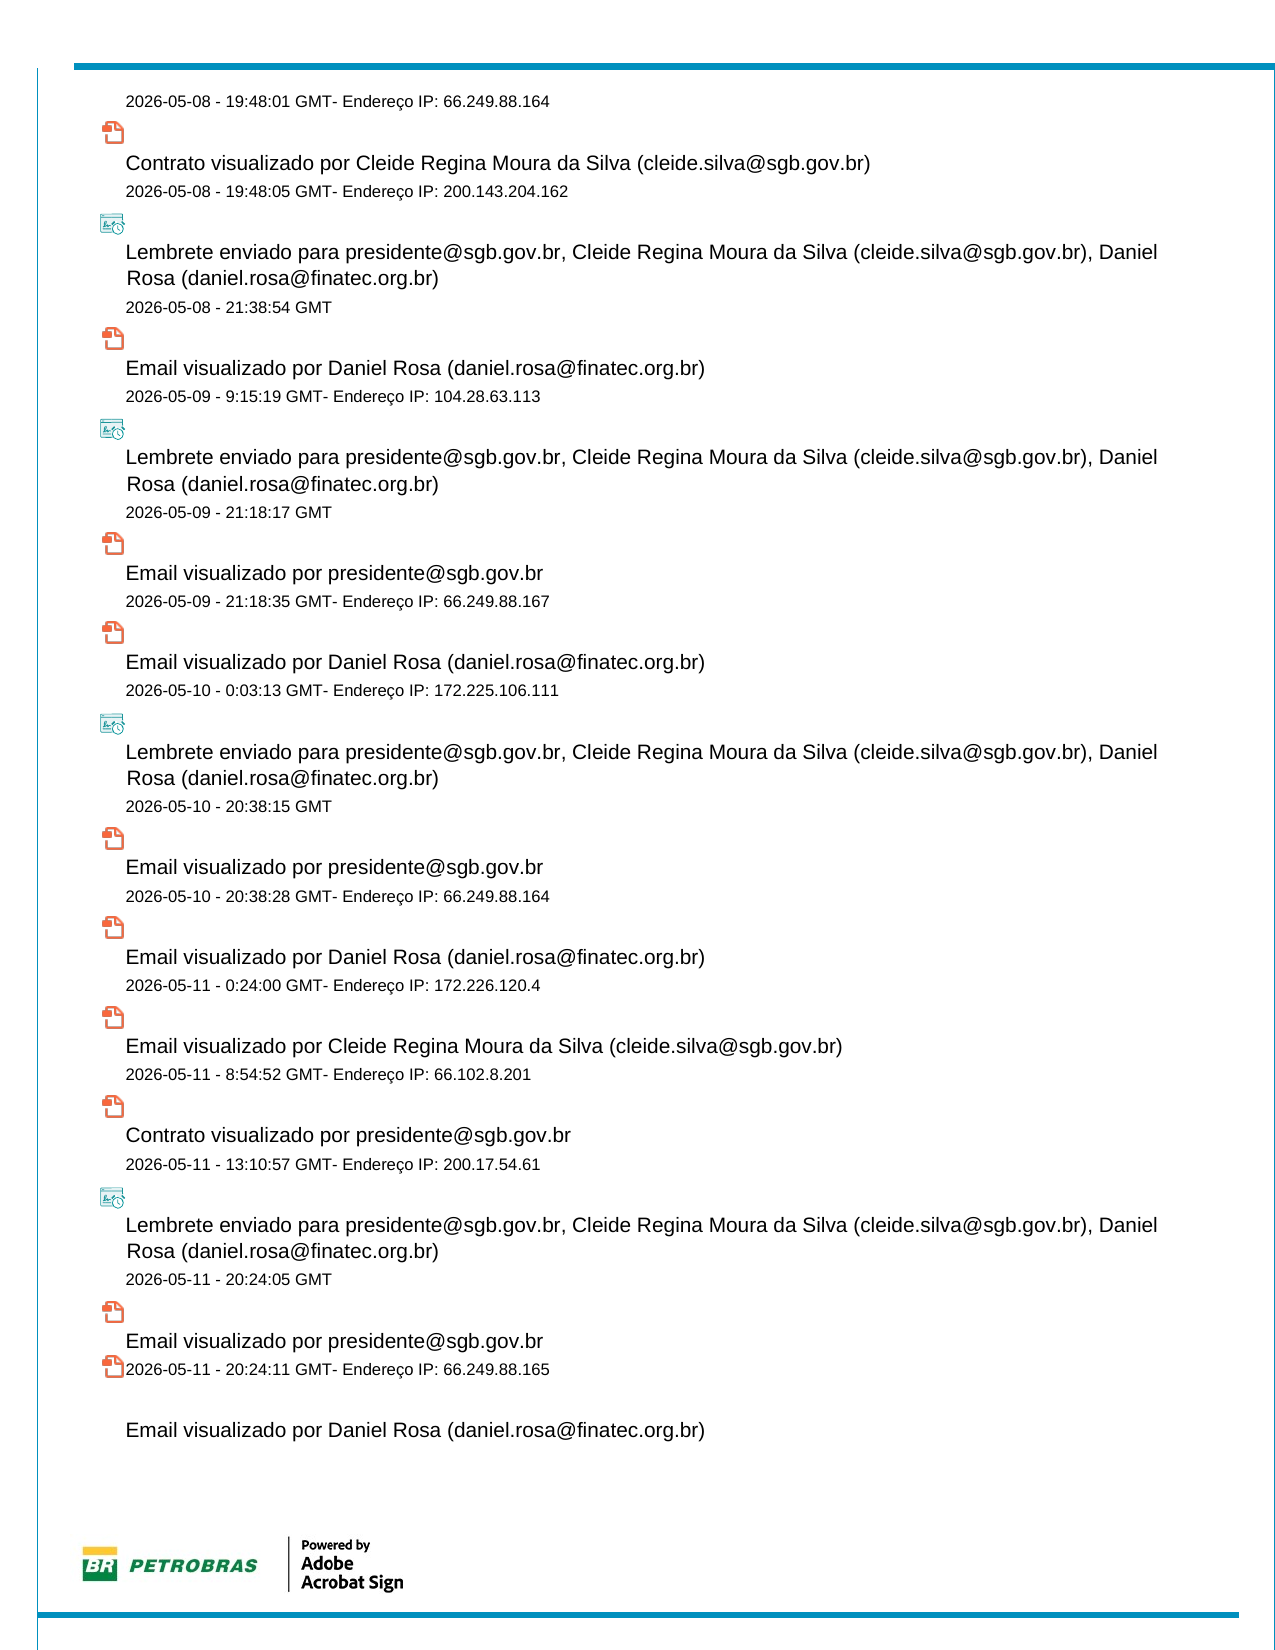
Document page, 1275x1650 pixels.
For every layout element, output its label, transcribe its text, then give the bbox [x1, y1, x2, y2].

text Email visualizado por presidente@sgb.gov.br [100, 1328, 1171, 1352]
text 2026-05-08 - 19:48:01 GMT- Endereço IP: 66.249.88.164 [100, 92, 1171, 111]
text Email visualizado por presidente@sgb.gov.br [100, 561, 1171, 585]
text Lembrete enviado para presidente@sgb.gov.br, Cleide Regina Moura da Silva (cleide.silva@sgb.gov.br), Daniel Rosa (daniel.rosa@finatec.org.br) [100, 739, 1171, 790]
text Email visualizado por presidente@sgb.gov.br [100, 855, 1171, 879]
text 2026-05-11 - 20:24:05 GMT [100, 1270, 1171, 1289]
text Email visualizado por Daniel Rosa (daniel.rosa@finatec.org.br) [100, 356, 1171, 379]
text Email visualizado por Cleide Regina Moura da Silva (cleide.silva@sgb.gov.br) [100, 1034, 1171, 1058]
text 2026-05-09 - 9:15:19 GMT- Endereço IP: 104.28.63.113 [100, 387, 1171, 406]
text 2026-05-10 - 20:38:28 GMT- Endereço IP: 66.249.88.164 [100, 886, 1171, 906]
text Email visualizado por Daniel Rosa (daniel.rosa@finatec.org.br) [100, 944, 1171, 968]
text Lembrete enviado para presidente@sgb.gov.br, Cleide Regina Moura da Silva (cleide.silva@sgb.gov.br), Daniel Rosa (daniel.rosa@finatec.org.br) [100, 240, 1171, 290]
text Email visualizado por Daniel Rosa (daniel.rosa@finatec.org.br) [100, 650, 1171, 674]
text Lembrete enviado para presidente@sgb.gov.br, Cleide Regina Moura da Silva (cleide.silva@sgb.gov.br), Daniel Rosa (daniel.rosa@finatec.org.br) [100, 445, 1171, 495]
text 2026-05-08 - 19:48:05 GMT- Endereço IP: 200.143.204.162 [100, 182, 1171, 201]
text 2026-05-09 - 21:18:35 GMT- Endereço IP: 66.249.88.167 [100, 592, 1171, 611]
text 2026-05-11 - 0:24:00 GMT- Endereço IP: 172.226.120.4 [100, 976, 1171, 995]
text 2026-05-11 - 8:54:52 GMT- Endereço IP: 66.102.8.201 [100, 1065, 1171, 1084]
text Contrato visualizado por Cleide Regina Moura da Silva (cleide.silva@sgb.gov.br) [100, 151, 1171, 174]
text Email visualizado por Daniel Rosa (daniel.rosa@finatec.org.br) [100, 1418, 1171, 1442]
text 2026-05-08 - 21:38:54 GMT [100, 297, 1171, 317]
text Contrato visualizado por presidente@sgb.gov.br [100, 1123, 1171, 1147]
text 2026-05-10 - 20:38:15 GMT [100, 797, 1171, 816]
text 2026-05-10 - 0:03:13 GMT- Endereço IP: 172.225.106.111 [100, 681, 1171, 700]
text 2026-05-09 - 21:18:17 GMT [100, 502, 1171, 522]
text Lembrete enviado para presidente@sgb.gov.br, Cleide Regina Moura da Silva (cleide.silva@sgb.gov.br), Daniel Rosa (daniel.rosa@finatec.org.br) [100, 1213, 1171, 1263]
text 2026-05-11 - 20:24:11 GMT- Endereço IP: 66.249.88.165 [100, 1359, 1171, 1379]
text 2026-05-11 - 13:10:57 GMT- Endereço IP: 200.17.54.61 [100, 1154, 1171, 1174]
